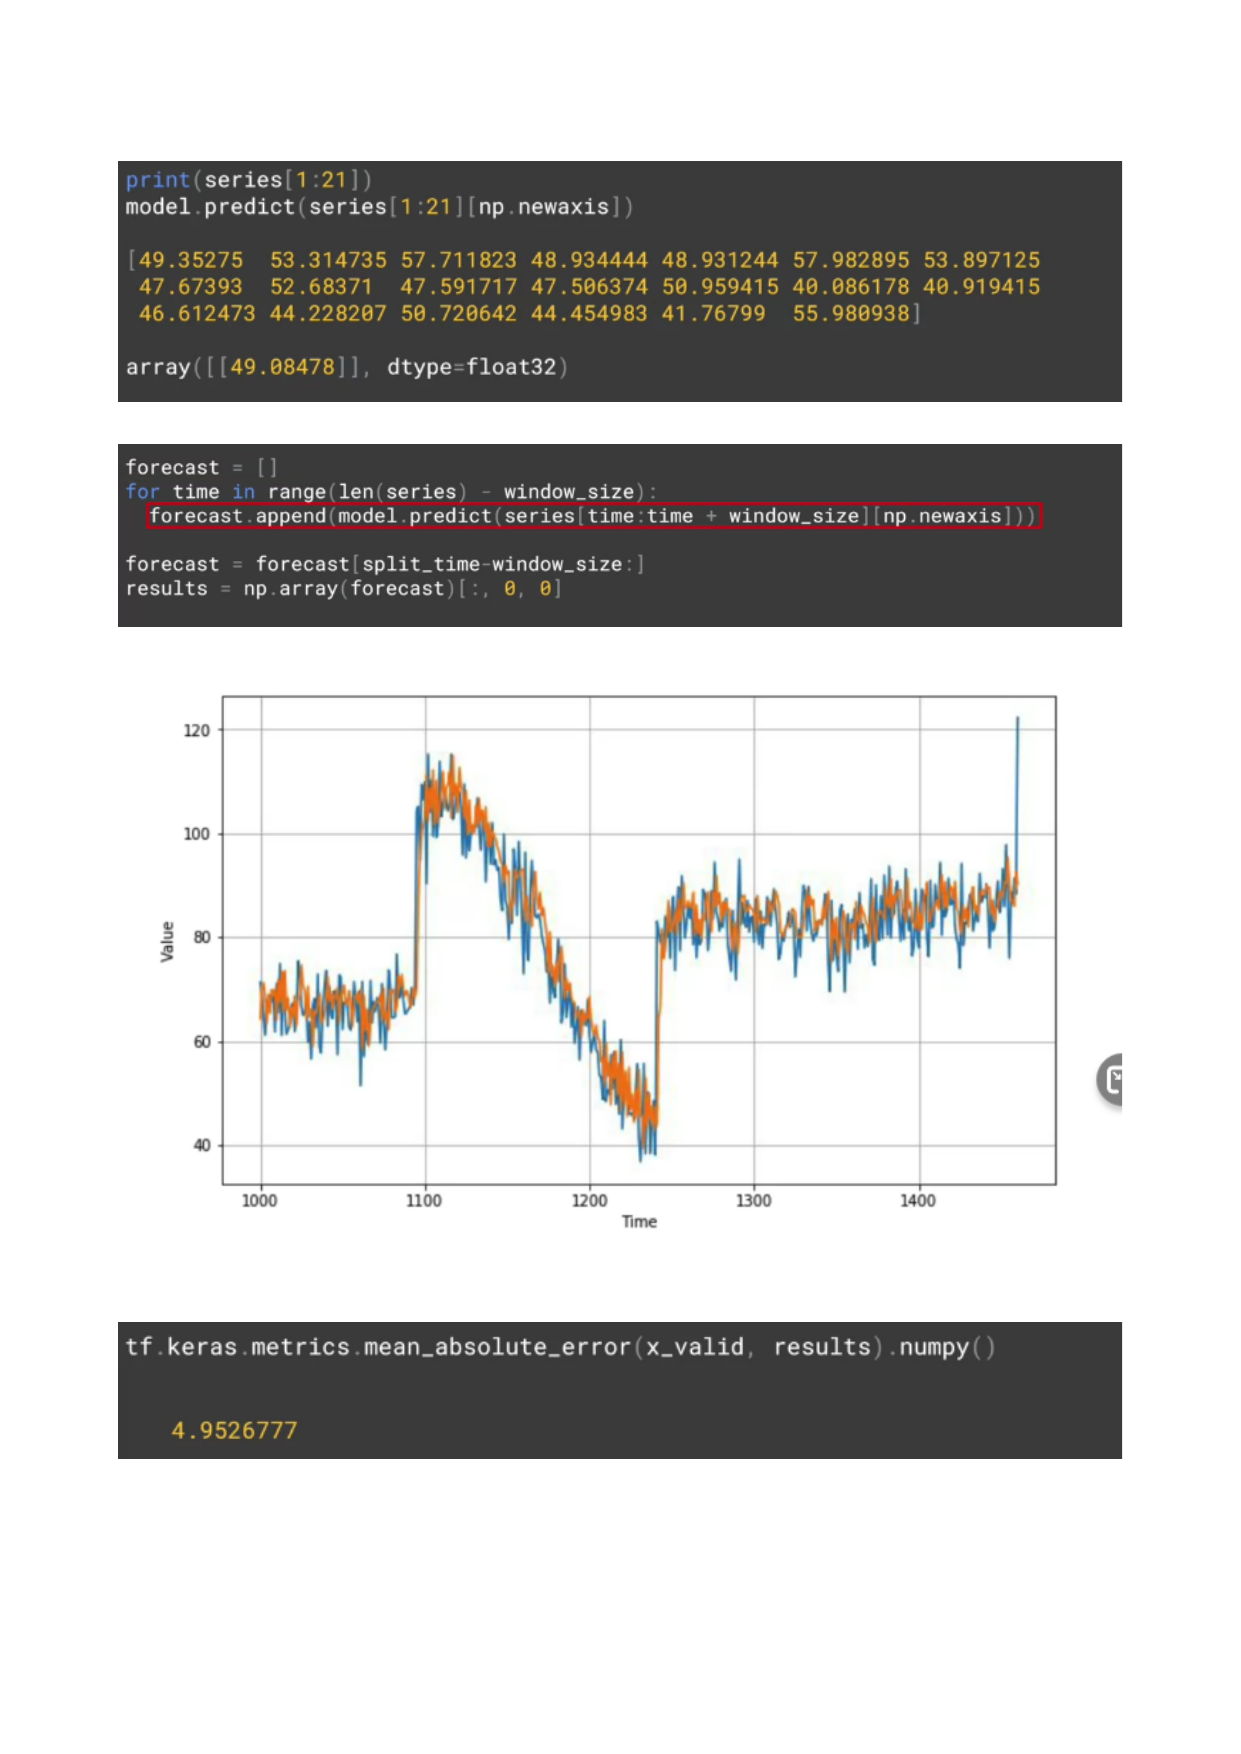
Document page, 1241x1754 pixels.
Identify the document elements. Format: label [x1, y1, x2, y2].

picture [118, 682, 1123, 1235]
picture [118, 161, 1123, 402]
picture [118, 444, 1123, 627]
picture [118, 1322, 1123, 1459]
